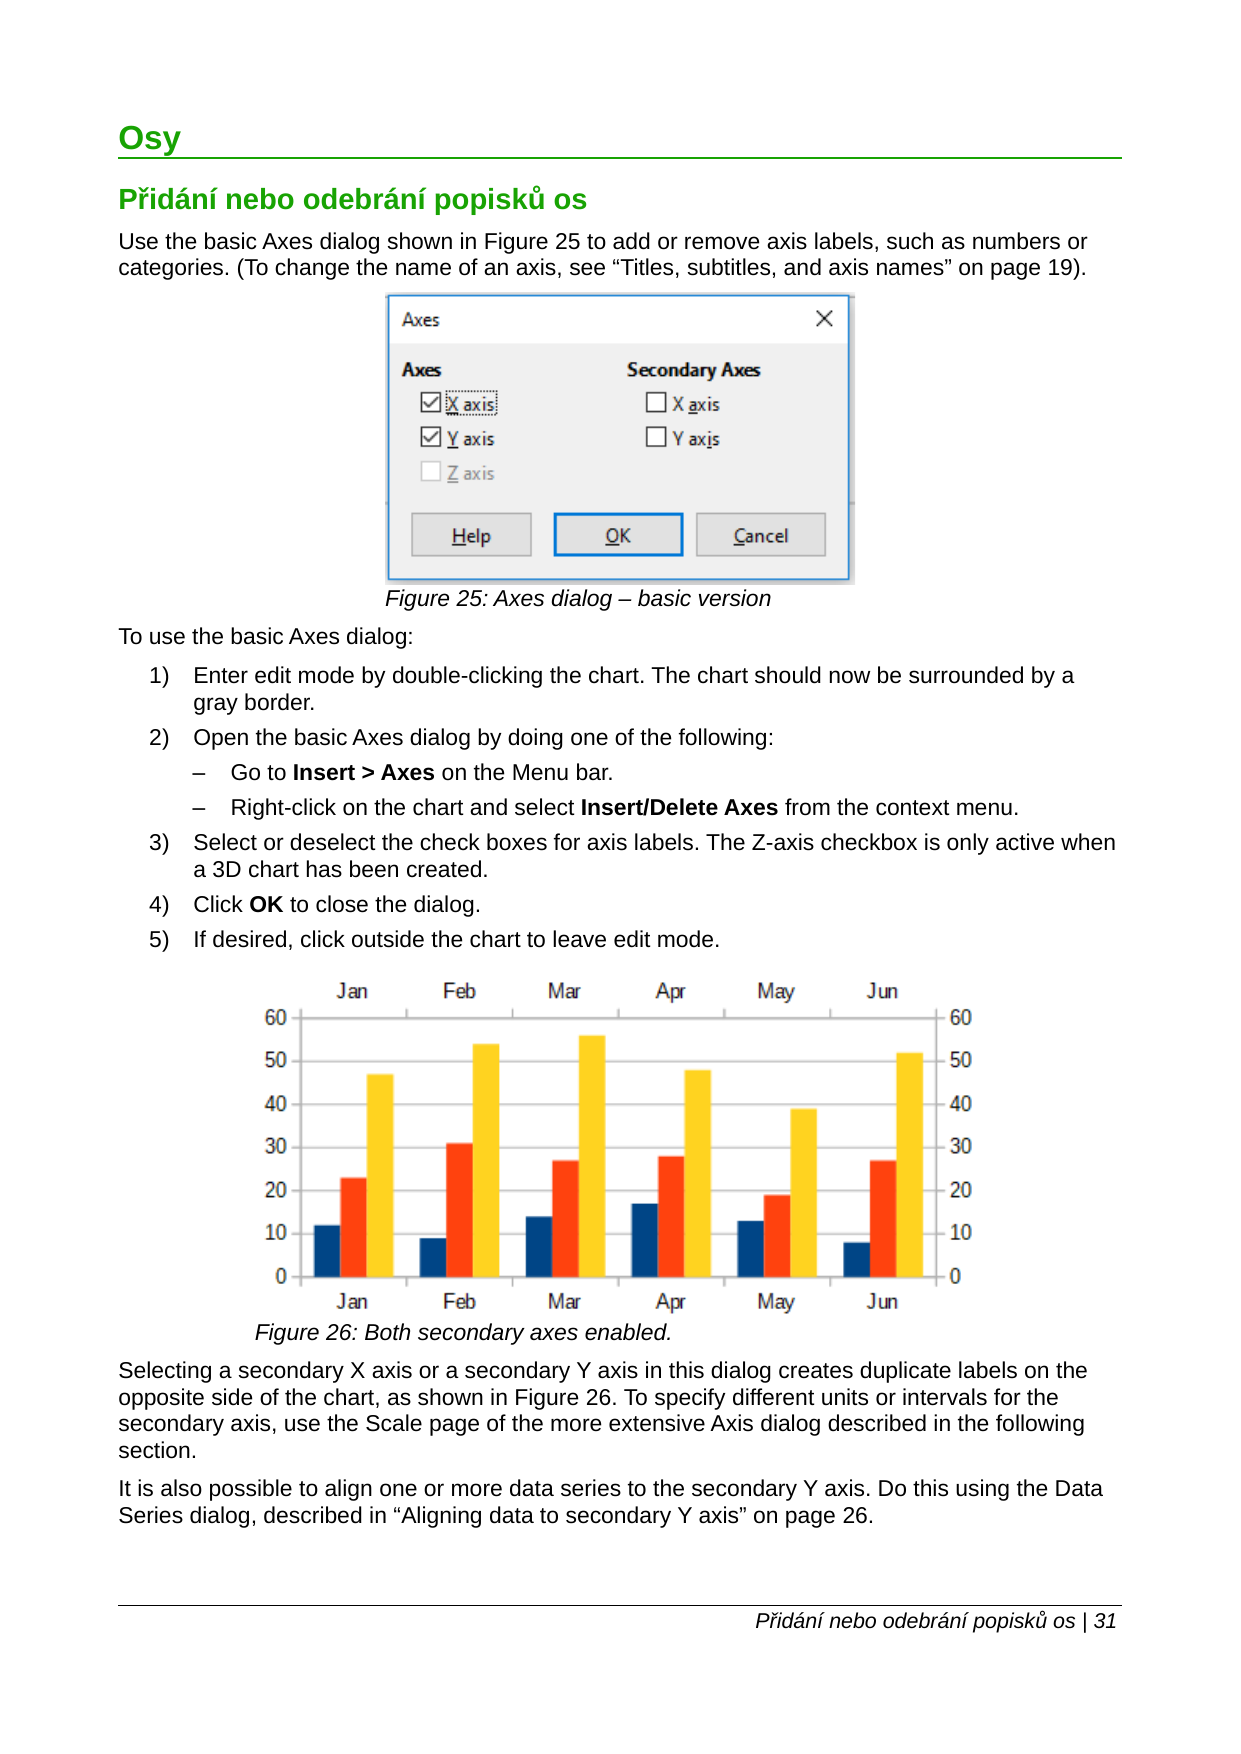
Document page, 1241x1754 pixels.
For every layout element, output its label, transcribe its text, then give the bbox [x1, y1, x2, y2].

text Selecting a secondary X axis or a secondary Y axis in this dialog creates duplicate labels on the opposite side of the chart, as shown in Figure 26. To specify different units or intervals for the secondary axis, use the Scale page of the more extensive Axis dialog described in the following section. [118, 1357, 1122, 1463]
picture [254, 964, 986, 1320]
text Figure 26: Both secondary axes enabled. [254, 1320, 986, 1346]
picture [385, 292, 856, 585]
list Select or deselect the check boxes for axis labels. The Z-axis checkbox is only active when a 3D chart has been created. [169, 829, 1122, 882]
text It is also possible to align one or more data series to the secondary Y axis. Do this using the Data Series dialog, described in “Aligning data to secondary Y axis” on page 25. [118, 1475, 1122, 1528]
list Right-click on the chart and select Insert/Delete Axes from the context menu. [192, 794, 1122, 821]
subtitle Osy [118, 118, 1122, 157]
list Click OK to close the dialog. [169, 891, 1122, 917]
list To use the basic Axes dialog: [118, 623, 1122, 650]
list Go to Insert > Axes on the Menu bar. [192, 759, 1122, 785]
list If desired, click outside the chart to leave edit mode. [169, 926, 1122, 952]
list Open the basic Axes dialog by doing one of the following: [169, 724, 1122, 750]
list Enter edit mode by double-clicking the chart. The chart should now be surrounded by a gray border. [169, 662, 1122, 715]
list Use the basic Axes dialog shown in Figure 25 to add or remove axis labels, such as numbers or categories. (To change the name of an axis, see “Titles, subtitles, and axis names” on page 19). [118, 228, 1122, 280]
subtitle Přidání nebo odebrání popisků os [118, 182, 1122, 216]
text Figure 25: Axes dialog – basic version [385, 585, 855, 611]
